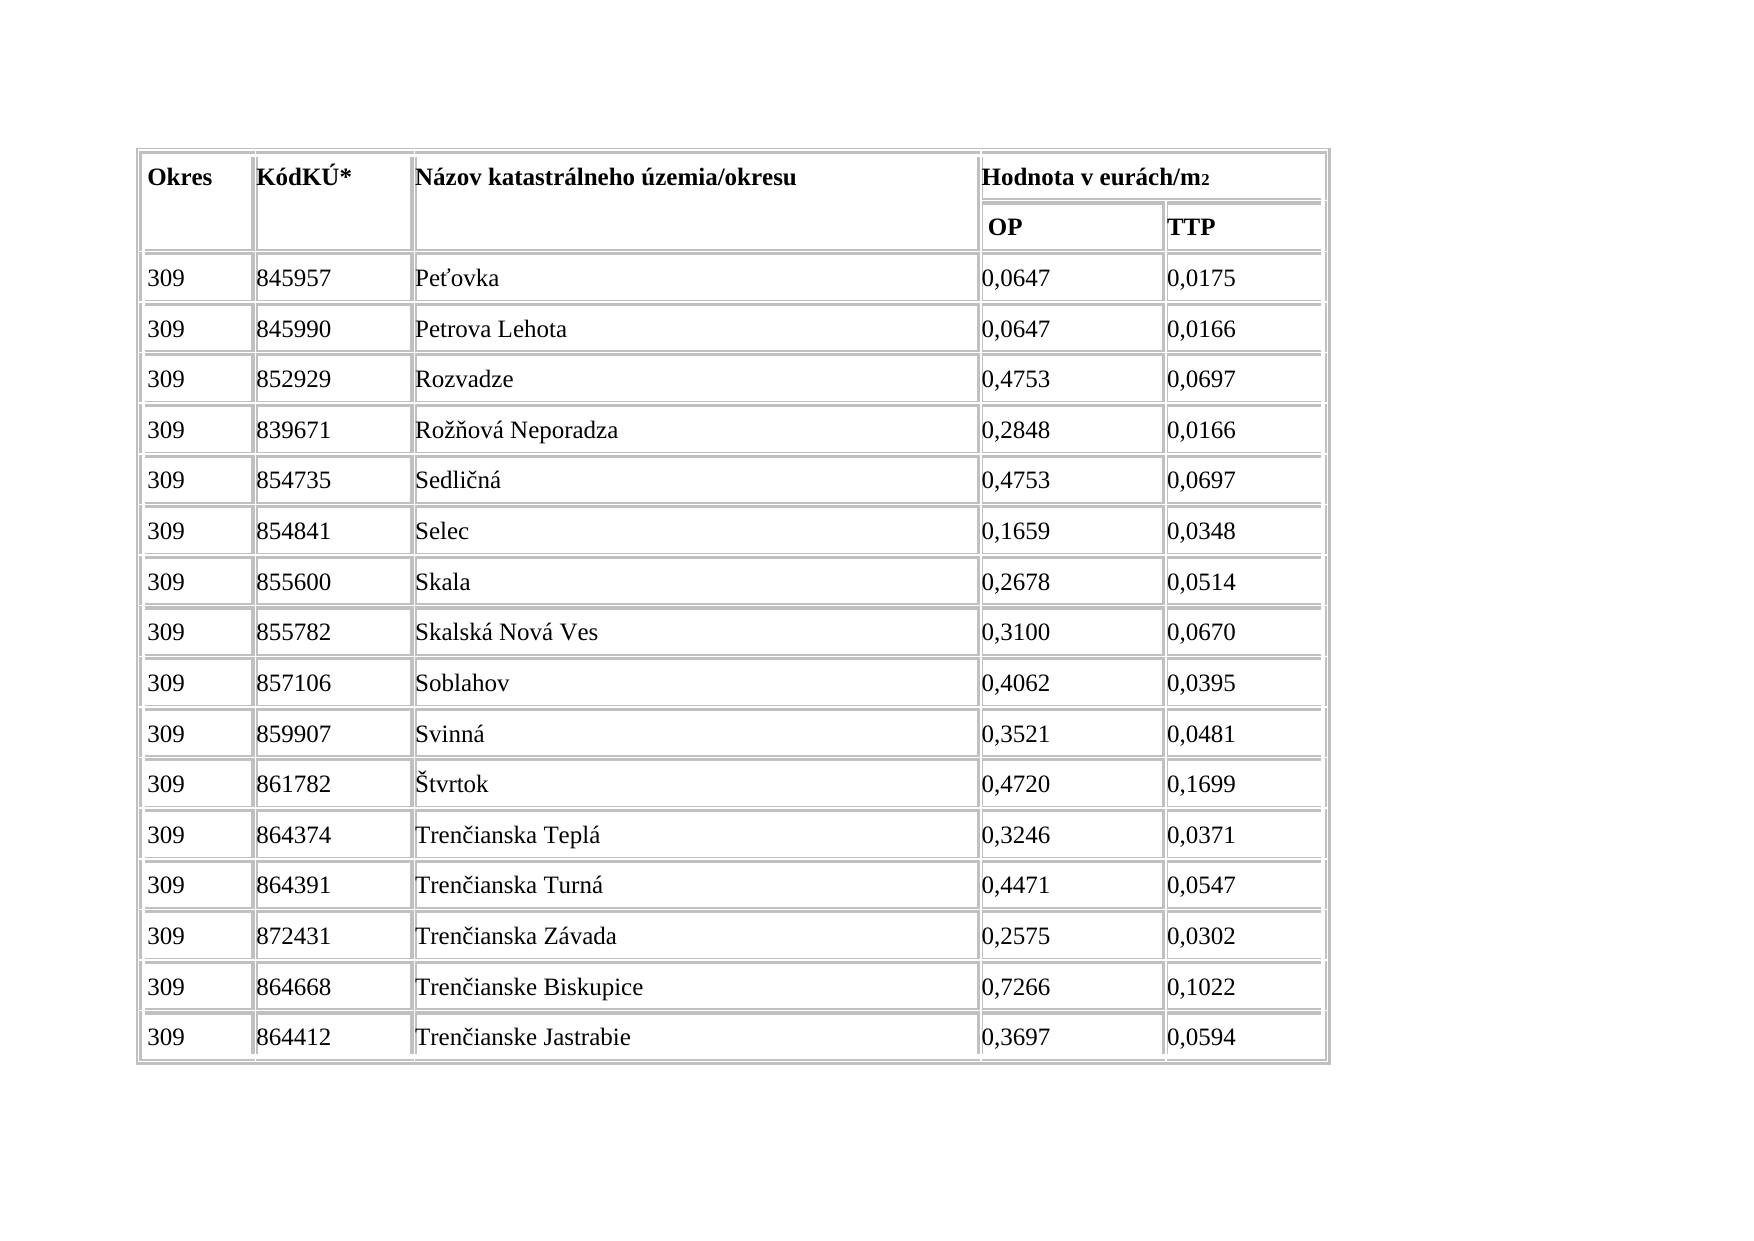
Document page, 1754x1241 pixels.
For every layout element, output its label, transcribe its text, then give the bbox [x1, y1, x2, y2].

table_cell Svinná [417, 711, 977, 755]
table_cell 0,0670 [1165, 603, 1328, 654]
table_cell 864412 [255, 1008, 413, 1059]
table_cell 0,4720 [983, 761, 1162, 806]
table_cell 0,1699 [1165, 755, 1328, 806]
table_cell 0,2848 [983, 407, 1162, 451]
table_cell 864391 [258, 863, 410, 907]
table_cell 309 [139, 705, 254, 755]
table_header KódKÚ* [255, 149, 413, 249]
table_cell 855600 [258, 559, 410, 603]
table_cell 309 [139, 1008, 254, 1059]
table_header Názov katastrálneho územia/okresu [414, 149, 980, 249]
table_cell 309 [139, 856, 254, 907]
table_cell 872431 [258, 913, 410, 958]
table_cell 0,7266 [983, 964, 1162, 1008]
table_cell 0,0647 [983, 255, 1162, 299]
table_cell 0,1659 [983, 508, 1162, 553]
table_cell 309 [139, 553, 254, 603]
table_cell 864374 [258, 812, 410, 856]
table_cell 852929 [258, 356, 410, 401]
table_cell 854841 [258, 508, 410, 553]
table_cell Štvrtok [417, 761, 977, 806]
table_cell 0,0481 [1165, 705, 1328, 755]
table_cell 309 [139, 958, 254, 1008]
table_cell 0,0697 [1165, 350, 1328, 401]
table_cell 309 [139, 654, 254, 704]
table_cell 861782 [258, 761, 410, 806]
table_cell 0,2678 [983, 559, 1162, 603]
table_cell 0,0547 [1165, 856, 1328, 907]
table_header Okres [142, 154, 254, 249]
table_cell 0,0395 [1165, 654, 1328, 704]
table_cell 0,0302 [1165, 907, 1328, 958]
table_cell 857106 [258, 660, 410, 704]
table_cell Rozvadze [417, 356, 977, 401]
table_cell 0,1022 [1165, 958, 1328, 1008]
table_cell Trenčianska Turná [417, 863, 977, 907]
table_cell 0,2575 [983, 913, 1162, 958]
table_cell 309 [139, 907, 254, 958]
table_cell 309 [139, 350, 254, 401]
table_cell 0,0514 [1165, 553, 1328, 603]
table_cell 0,0594 [1165, 1008, 1328, 1059]
table_cell 309 [139, 806, 254, 856]
table_cell Trenčianske Jastrabie [414, 1008, 980, 1059]
table_cell 309 [139, 401, 254, 451]
table_cell 854735 [258, 458, 410, 502]
table_cell 0,0166 [1165, 300, 1328, 350]
table_cell 0,0166 [1165, 401, 1328, 451]
table_cell 309 [139, 300, 254, 350]
table_cell Trenčianska Závada [417, 913, 977, 958]
table_cell 0,4471 [983, 863, 1162, 907]
table_cell Skala [417, 559, 977, 603]
table_cell Trenčianske Biskupice [417, 964, 977, 1008]
table_cell Soblahov [417, 660, 977, 704]
table_cell 0,4753 [983, 458, 1162, 502]
table_cell 0,3521 [983, 711, 1162, 755]
table_cell Trenčianska Teplá [417, 812, 977, 856]
table_cell 309 [139, 755, 254, 806]
table_cell 839671 [258, 407, 410, 451]
table_cell 864668 [258, 964, 410, 1008]
table_cell 0,3246 [983, 812, 1162, 856]
table_cell 859907 [258, 711, 410, 755]
table_cell 0,0647 [983, 306, 1162, 350]
table_cell Skalská Nová Ves [417, 610, 977, 654]
table_cell OP [983, 205, 1162, 249]
table_cell 0,4753 [983, 356, 1162, 401]
table_cell Petrova Lehota [417, 306, 977, 350]
table_cell 0,3697 [980, 1008, 1165, 1059]
table_cell Sedličná [417, 458, 977, 502]
table_cell 309 [139, 502, 254, 553]
table_cell 0,4062 [983, 660, 1162, 704]
table_cell 0,3100 [983, 610, 1162, 654]
table_cell Rožňová Neporadza [417, 407, 977, 451]
table_header Hodnota v eurách/m2 [980, 149, 1328, 198]
table_cell 309 [139, 603, 254, 654]
table_cell Selec [417, 508, 977, 553]
table_cell 0,0371 [1165, 806, 1328, 856]
table_cell 855782 [258, 610, 410, 654]
table_cell 309 [139, 451, 254, 502]
table_cell Peťovka [417, 255, 977, 299]
table_cell 0,0175 [1165, 249, 1328, 299]
table_cell TTP [1165, 198, 1328, 249]
table_cell 309 [139, 249, 254, 299]
table_cell 845990 [258, 306, 410, 350]
table_cell 0,0348 [1165, 502, 1328, 553]
table_cell 0,0697 [1165, 451, 1328, 502]
table_cell 845957 [258, 255, 410, 299]
